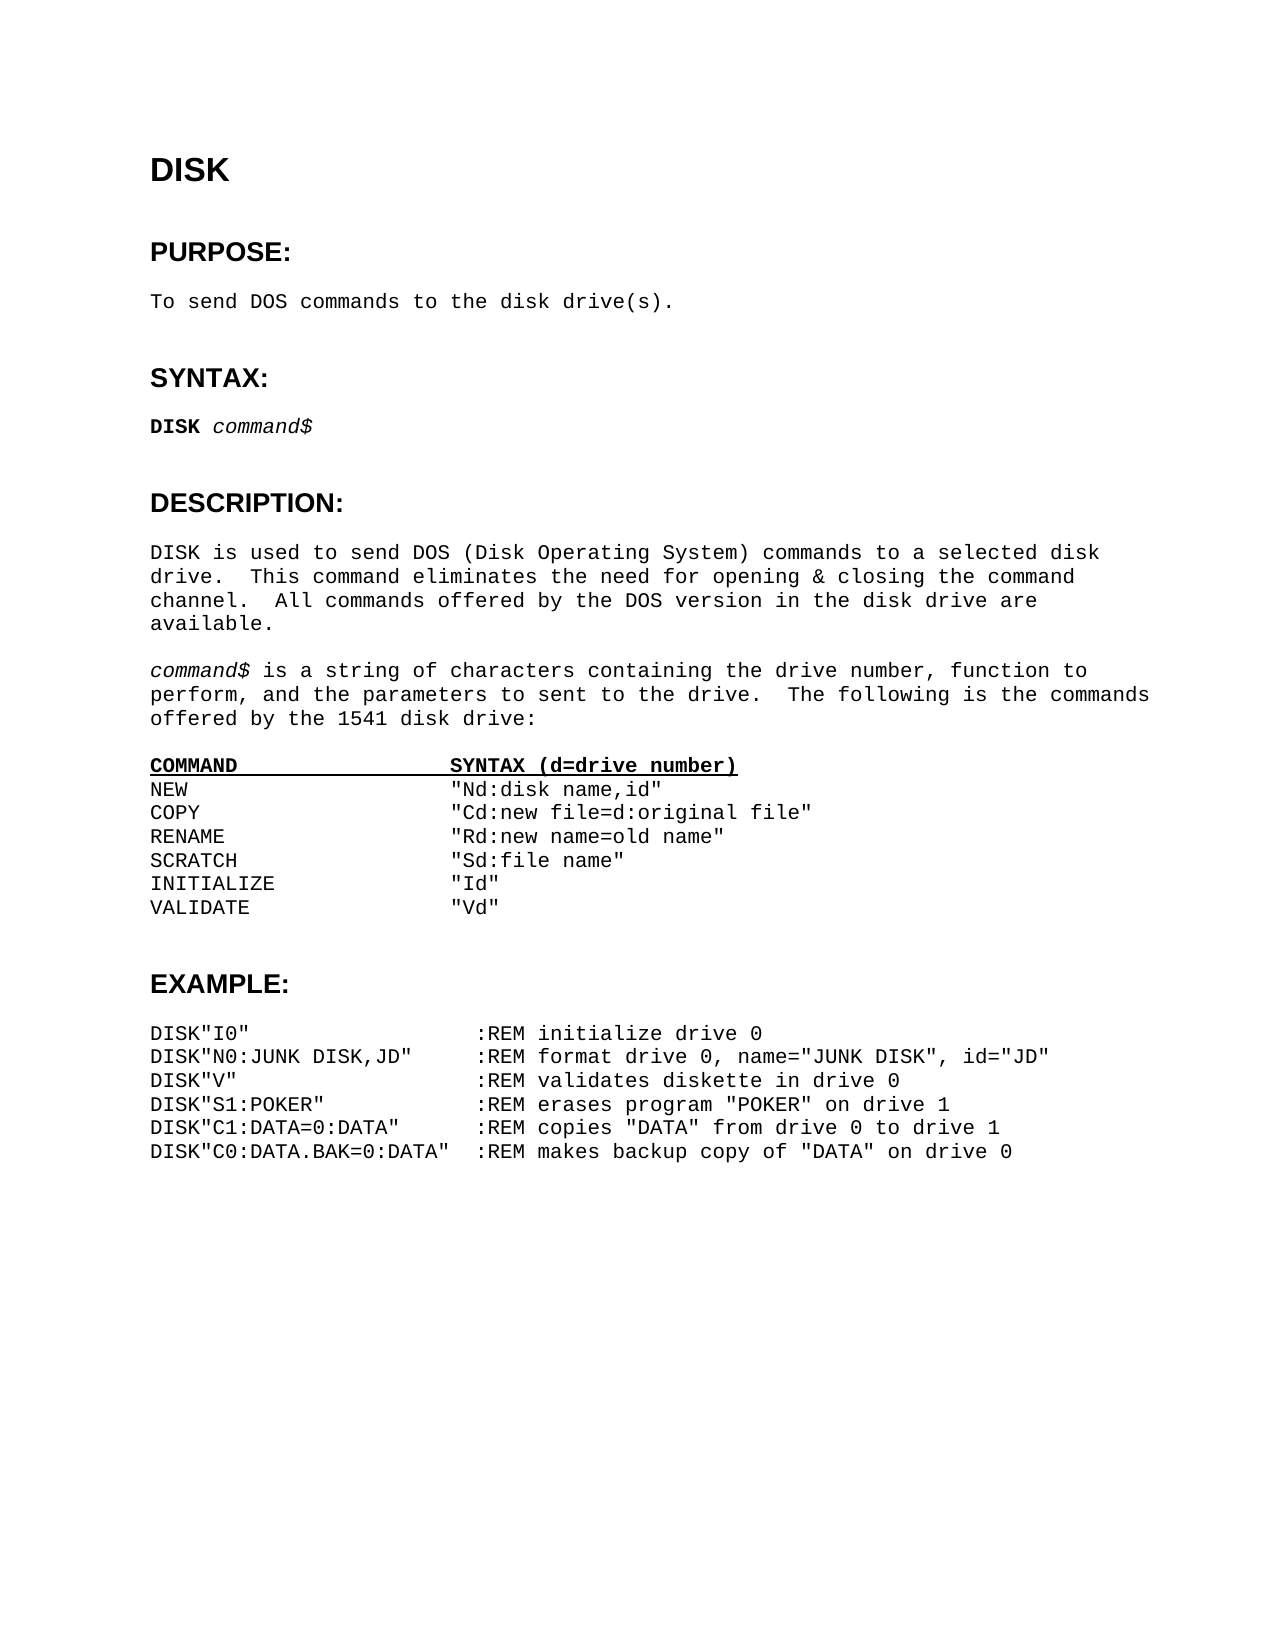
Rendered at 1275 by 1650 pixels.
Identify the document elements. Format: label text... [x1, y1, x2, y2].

text DISK"C1:DATA=0:DATA" :REM copies "DATA" from drive 0 to drive 1 [150, 1117, 1162, 1141]
text VALIDATE "Vd" [150, 897, 1162, 921]
text DISK command$ [150, 416, 1162, 440]
text SCRATCH "Sd:file name" [150, 850, 1162, 873]
text EXAMPLE: [150, 968, 1162, 999]
text RENAME "Rd:new name=old name" [150, 826, 1162, 850]
text DISK"I0" :REM initialize drive 0 [150, 1023, 1162, 1046]
text COPY "Cd:new file=d:original file" [150, 802, 1162, 826]
text DISK [150, 150, 1162, 188]
text SYNTAX: [150, 362, 1162, 393]
text PURPOSE: [150, 236, 1162, 267]
text INITIALIZE "Id" [150, 873, 1162, 897]
text DESCRIPTION: [150, 487, 1162, 519]
text DISK is used to send DOS (Disk Operating System) commands to a selected disk drive. This command eliminates the need for opening & closing the command channel. All commands offered by the DOS version in the disk drive are available. [150, 542, 1162, 637]
text To send DOS commands to the disk drive(s). [150, 291, 1162, 314]
text DISK"C0:DATA.BAK=0:DATA" :REM makes backup copy of "DATA" on drive 0 [150, 1141, 1162, 1165]
text NEW "Nd:disk name,id" [150, 779, 1162, 802]
text command$ is a string of characters containing the drive number, function to perform, and the parameters to sent to the drive. The following is the commands offered by the 1541 disk drive: [150, 661, 1162, 731]
text DISK"S1:POKER" :REM erases program "POKER" on drive 1 [150, 1094, 1162, 1117]
text DISK"N0:JUNK DISK,JD" :REM format drive 0, name="JUNK DISK", id="JD" [150, 1046, 1162, 1070]
text DISK"V" :REM validates diskette in drive 0 [150, 1070, 1162, 1094]
text COMMAND SYNTAX (d=drive number) [150, 755, 1162, 779]
